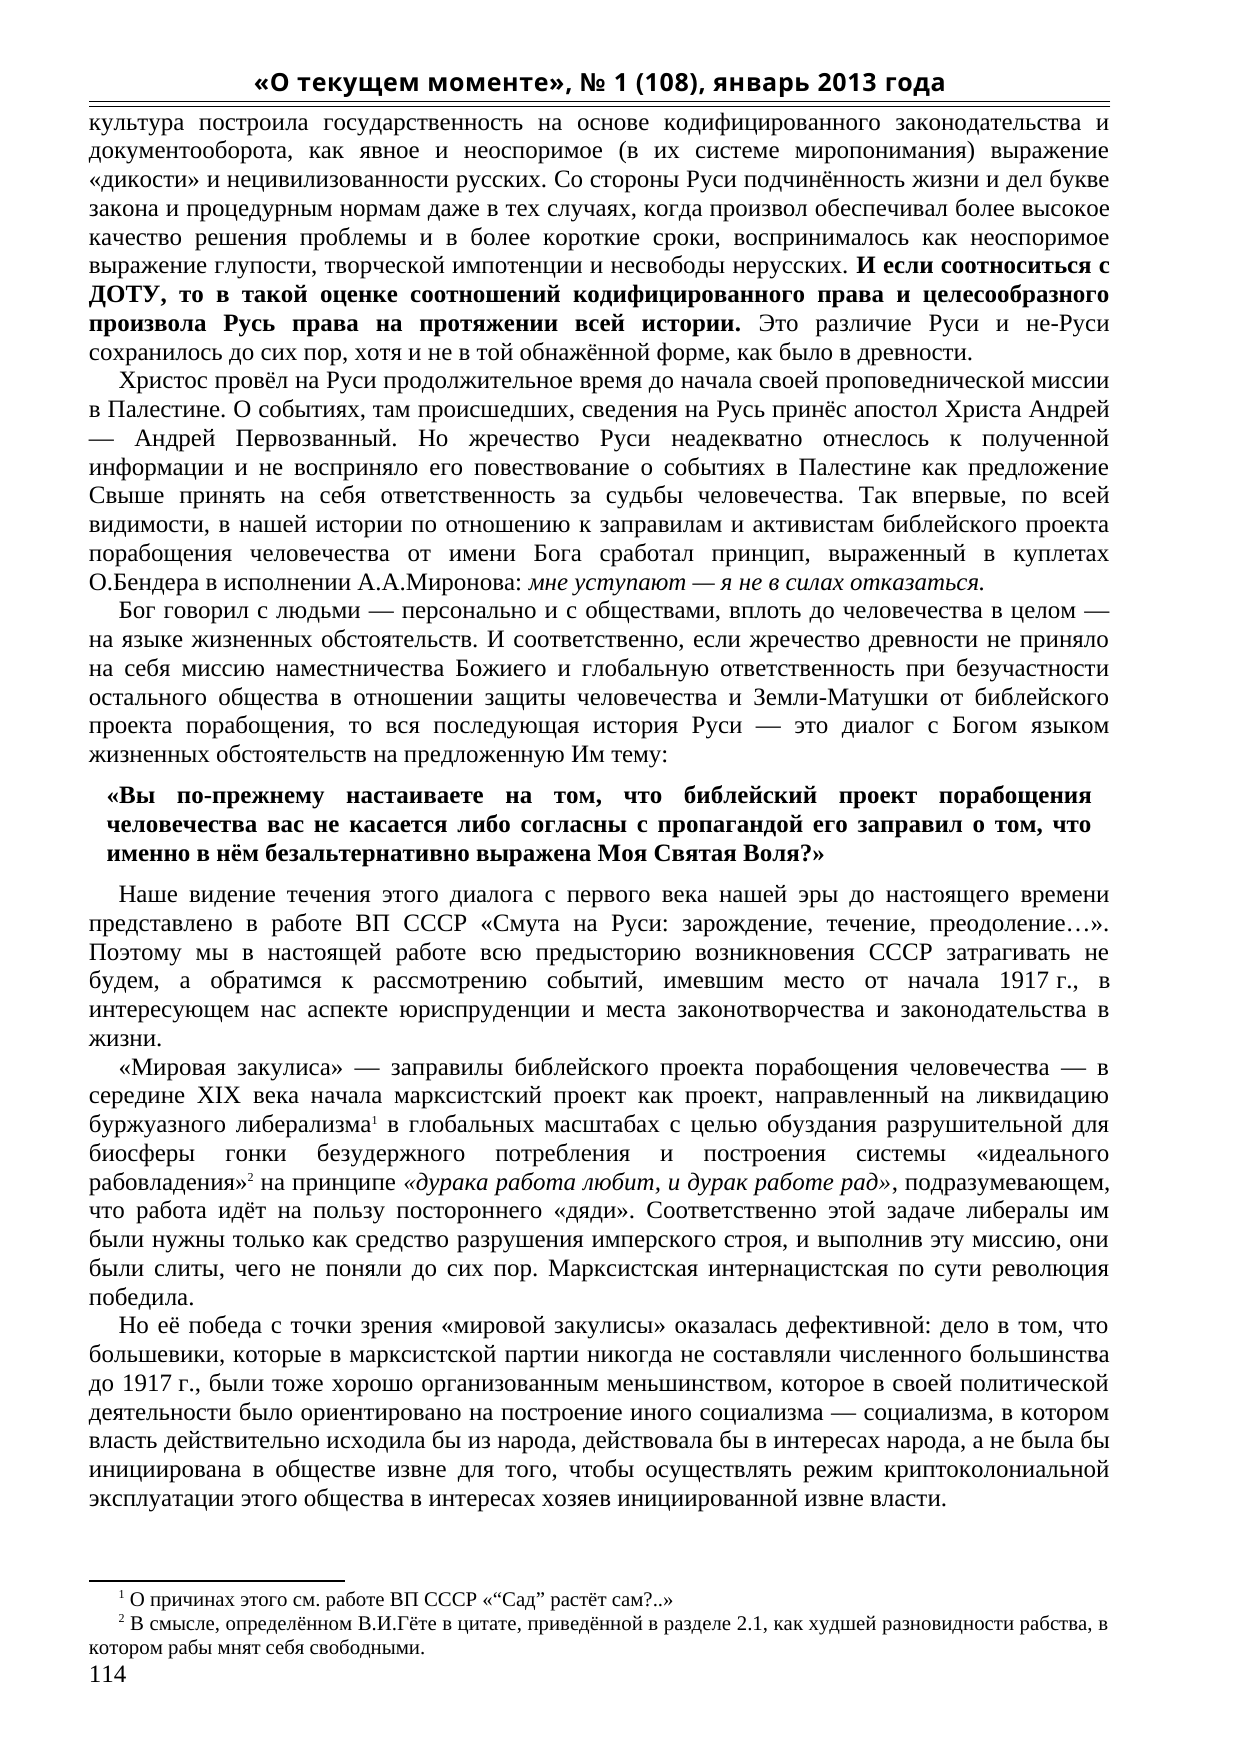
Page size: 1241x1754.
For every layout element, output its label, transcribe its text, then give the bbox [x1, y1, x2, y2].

text культура построила государственность на основе кодифицированного законодательства и документооборота, как явное и неоспоримое (в их системе миропонимания) выражение «дикости» и нецивилизованности русских. Со стороны Руси подчинённость жизни и дел букве закона и процедурным нормам даже в тех случаях, когда произвол обеспечивал более высокое качество решения проблемы и в более короткие сроки, воспринималось как неоспоримое выражение глупости, творческой импотенции и несвободы нерусских. И если соотноситься с ДОТУ, то в такой оценке соотношений кодифицированного права и целесообразного произвола Русь права на протяжении всей истории. Это различие Руси и не-Руси сохранилось до сих пор, хотя и не в той обнажённой форме, как было в древности. [89, 107, 1110, 365]
text «Мировая закулиса» — заправилы библейского проекта порабощения человечества — в середине XIX века начала марксистский проект как проект, направленный на ликвидацию буржуазного либерализма в глобальных масштабах с целью обуздания разрушительной для биосферы гонки безудержного потребления и построения системы «идеального рабовладения» на принципе «дурака работа любит, и дурак работе рад», подразумевающем, что работа идёт на пользу постороннего «дяди». Соответственно этой задаче либералы им были нужны только как средство разрушения имперского строя, и выполнив эту миссию, они были слиты, чего не поняли до сих пор. Марксистская интернацистская по сути революция победила. [89, 1052, 1110, 1310]
text О причинах этого см. работе ВП СССР «“Сад” растёт сам?..» [89, 1587, 1110, 1611]
text Христос провёл на Руси продолжительное время до начала своей проповеднической миссии в Палестине. О событиях, там происшедших, сведения на Русь принёс апостол Христа Андрей — Андрей Первозванный. Но жречество Руси неадекватно отнеслось к полученной информации и не восприняло его повествование о событиях в Палестине как предложение Свыше принять на себя ответственность за судьбы человечества. Так впервые, по всей видимости, в нашей истории по отношению к заправилам и активистам библейского проекта порабощения человечества от имени Бога сработал принцип, выраженный в куплетах О.Бендера в исполнении А.А.Миронова: мне уступают — я не в силах отказаться. [89, 365, 1110, 595]
text В смысле, определённом В.И.Гёте в цитате, приведённой в разделе 2.1, как худшей разновидности рабства, в котором рабы мнят себя свободными. [89, 1611, 1110, 1659]
text Бог говорил с людьми — персонально и с обществами, вплоть до человечества в целом — на языке жизненных обстоятельств. И соответственно, если жречество древности не приняло на себя миссию наместничества Божиего и глобальную ответственность при безучастности остального общества в отношении защиты человечества и Земли-Матушки от библейского проекта порабощения, то вся последующая история Руси — это диалог с Богом языком жизненных обстоятельств на предложенную Им тему: [89, 595, 1110, 768]
text «Вы по-прежнему настаиваете на том, что библейский проект порабощения человечества вас не касается либо согласны с пропагандой его заправил о том, что именно в нём безальтернативно выражена Моя Святая Воля?» [106, 780, 1093, 867]
text Но её победа с точки зрения «мировой закулисы» оказалась дефективной: дело в том, что большевики, которые в марксистской партии никогда не составляли численного большинства до 1917 г., были тоже хорошо организованным меньшинством, которое в своей политической деятельности было ориентировано на построение иного социализма — социализма, в котором власть действительно исходила бы из народа, действовала бы в интересах народа, а не была бы инициирована в обществе извне для того, чтобы осуществлять режим криптоколониальной эксплуатации этого общества в интересах хозяев инициированной извне власти. [89, 1310, 1110, 1512]
text Наше видение течения этого диалога с первого века нашей эры до настоящего времени представлено в работе ВП СССР «Смута на Руси: зарождение, течение, преодоление…». Поэтому мы в настоящей работе всю предысторию возникновения СССР затрагивать не будем, а обратимся к рассмотрению событий, имевшим место от начала 1917 г., в интересующем нас аспекте юриспруденции и места законотворчества и законодательства в жизни. [89, 879, 1110, 1052]
